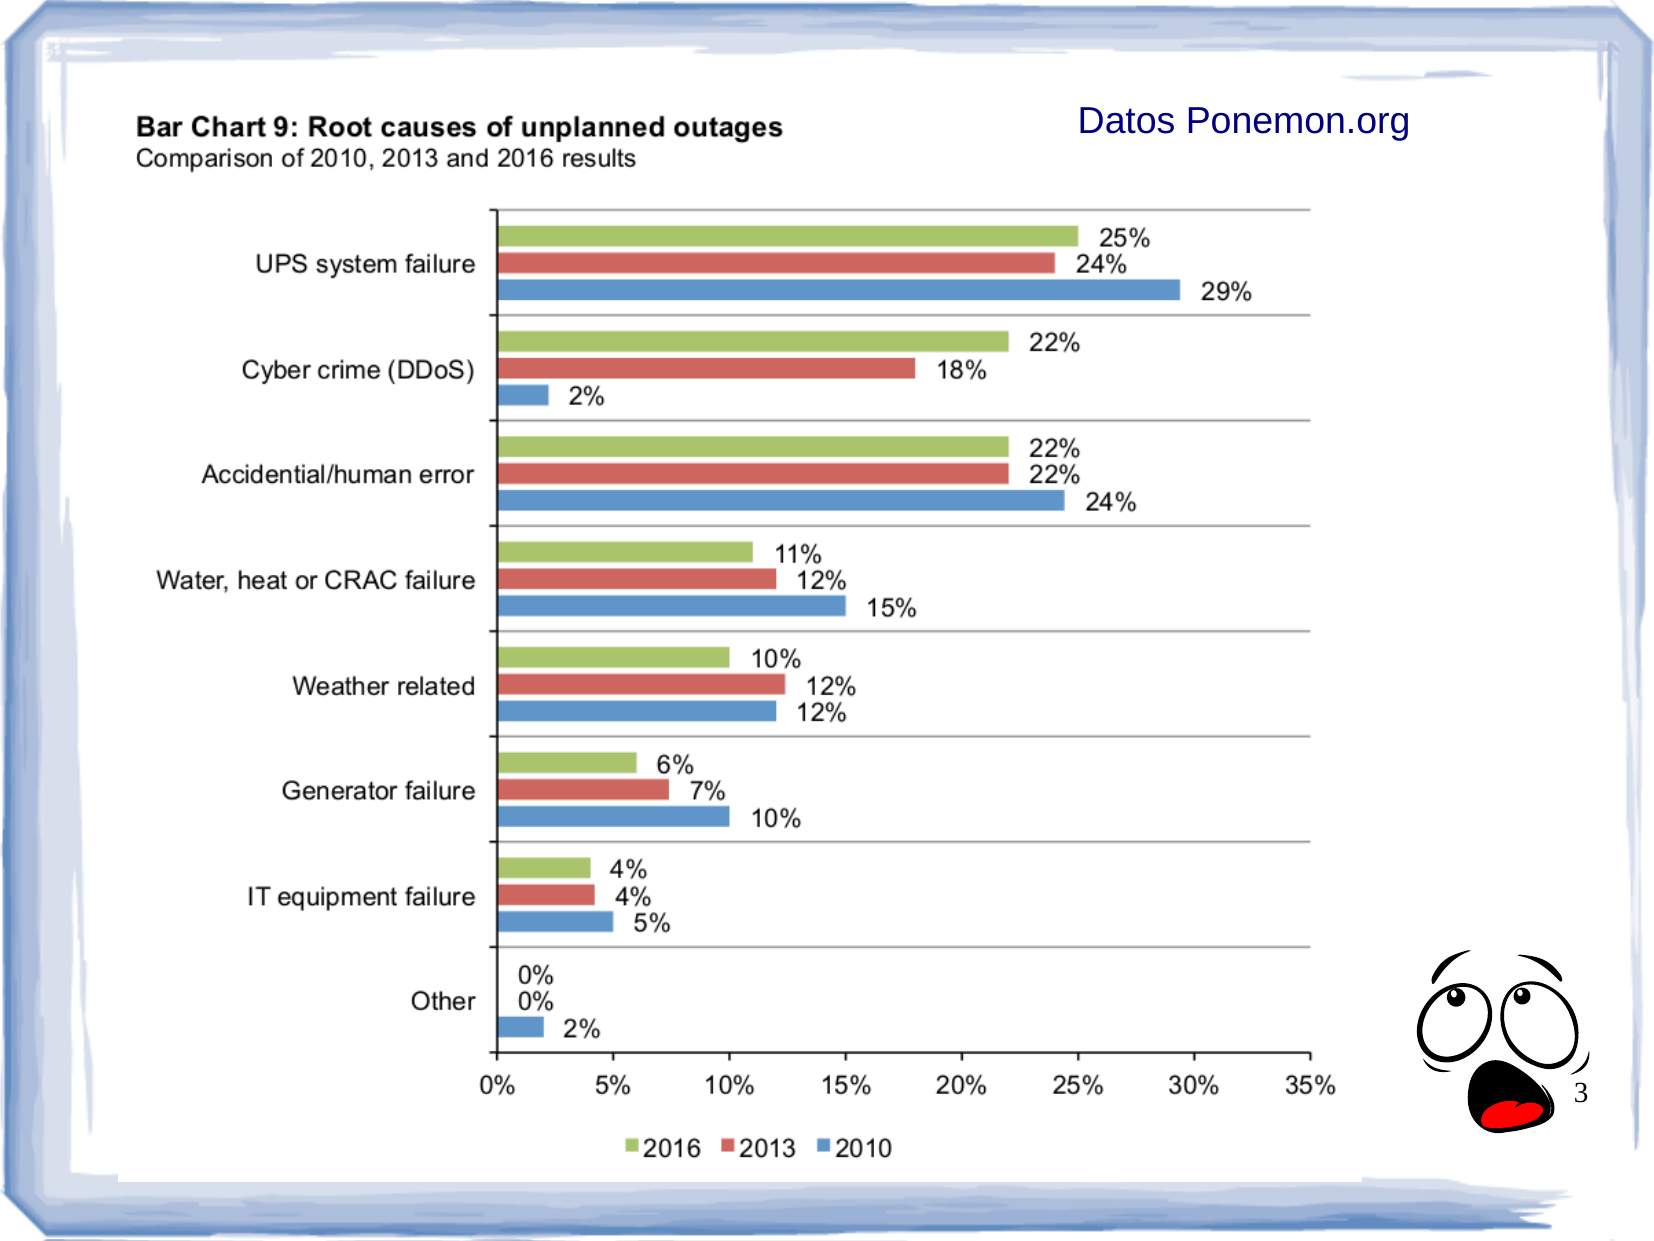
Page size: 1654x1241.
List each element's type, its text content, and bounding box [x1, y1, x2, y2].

picture [0, 0, 1654, 1241]
text_box Datos Ponemon.org [1062, 91, 1477, 178]
